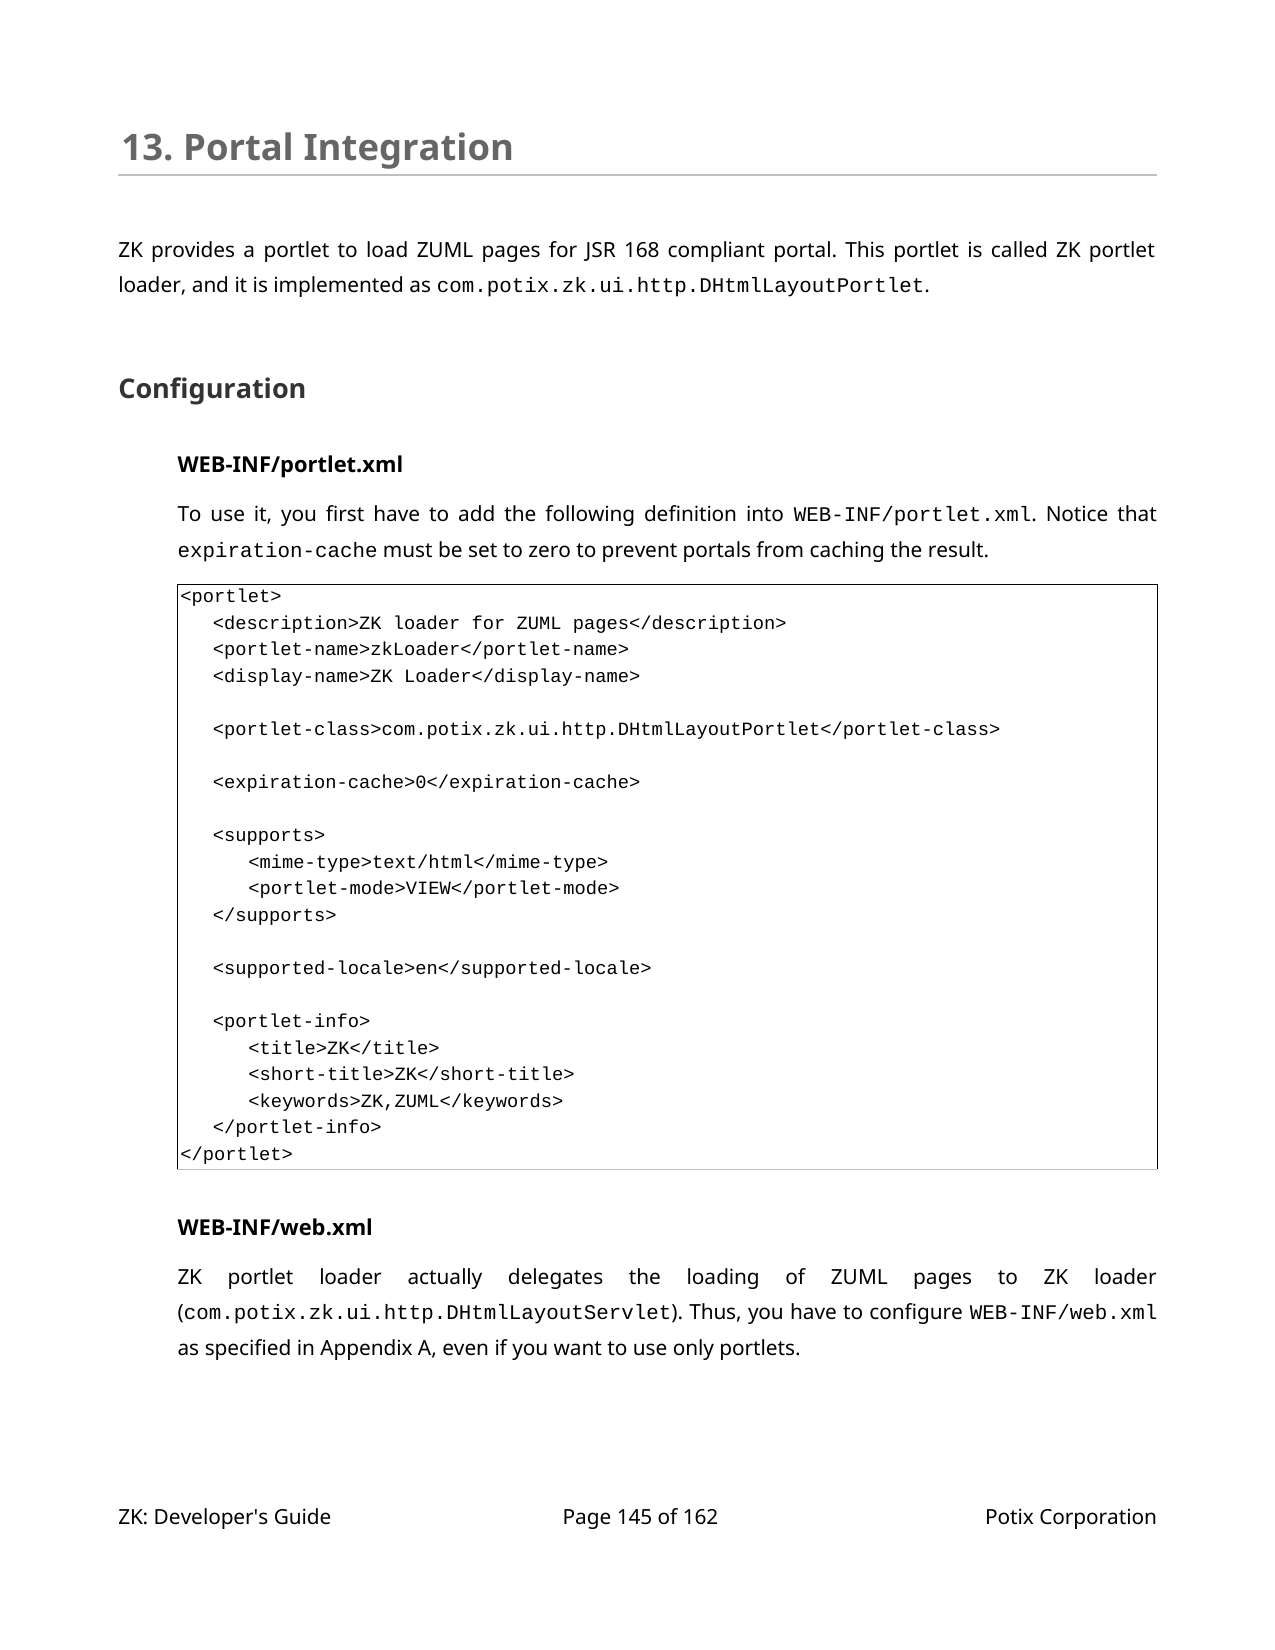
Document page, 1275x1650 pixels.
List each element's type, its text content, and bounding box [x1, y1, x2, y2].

text <portlet> <description>ZK loader for ZUML pages</description> <portlet-name>zkLoader</portlet-name> <display-name>ZK Loader</display-name> <portlet-class>com.potix.zk.ui.http.DHtmlLayoutPortlet</portlet-class> <expiration-cache>0</expiration-cache> <supports> <mime-type>text/html</mime-type> <portlet-mode>VIEW</portlet-mode> </supports> <supported-locale>en</supported-locale> <portlet-info> <title>ZK</title> <short-title>ZK</short-title> <keywords>ZK,ZUML</keywords> </portlet-info> </portlet> [178, 585, 1157, 1169]
text ZK portlet loader actually delegates the loading of ZUML pages to ZK loader (com.potix.zk.ui.http.DHtmlLayoutServlet). Thus, you have to configure WEB-INF/web.xml as specified in Appendix A, even if you want to use only portlets. [177, 1262, 1157, 1361]
subtitle 13. Portal Integration [118, 118, 1157, 174]
text ZK provides a portlet to load ZUML pages for JSR 168 compliant portal. This portlet is called ZK portlet loader, and it is implemented as com.potix.zk.ui.http.DHtmlLayoutPortlet. [118, 235, 1157, 299]
text To use it, you first have to add the following definition into WEB-INF/portlet.xml. Notice that expiration-cache must be set to zero to prevent portals from caching the result. [177, 499, 1157, 563]
subtitle WEB-INF/portlet.xml [177, 449, 1157, 479]
subtitle Configuration [118, 369, 1157, 406]
subtitle WEB-INF/web.xml [177, 1212, 1157, 1242]
